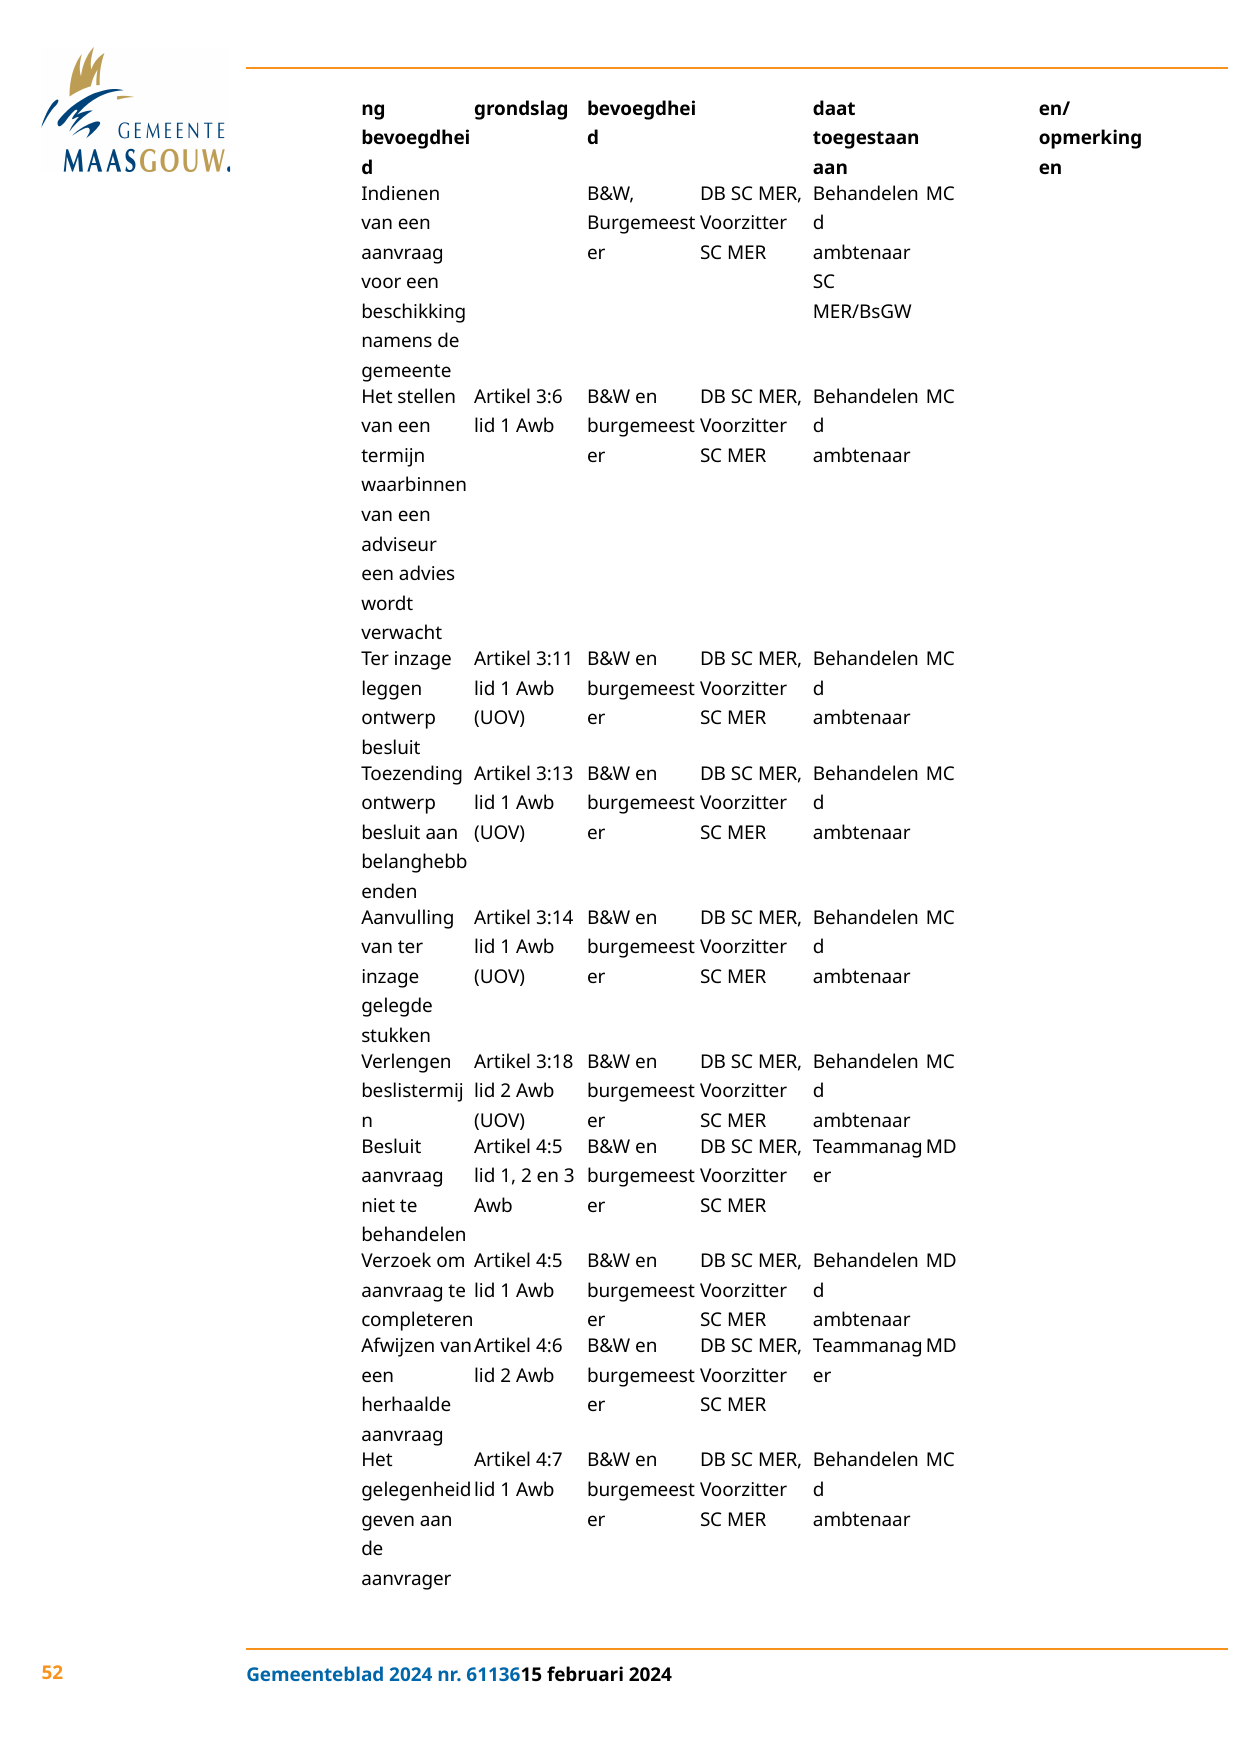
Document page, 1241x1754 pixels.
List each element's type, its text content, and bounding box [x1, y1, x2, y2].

table_cell daat toegestaan aan [813, 95, 926, 180]
table_cell Teammanager [813, 1332, 926, 1447]
table_cell B&W en burgemeester [587, 1133, 700, 1247]
table_cell B&W en burgemeester [587, 1048, 700, 1133]
table_cell MC [926, 760, 1038, 904]
table_cell Artikel 3:14 lid 1 Awb (UOV) [474, 904, 587, 1048]
table_cell B&W en burgemeester [587, 1447, 700, 1591]
table_cell Behandelend ambtenaar [813, 904, 926, 1048]
table_cell Behandelend ambtenaar [813, 1447, 926, 1591]
table_cell DB SC MER, Voorzitter SC MER [700, 383, 813, 645]
table_cell Artikel 3:11 lid 1 Awb (UOV) [474, 645, 587, 760]
table_cell [1039, 645, 1152, 760]
table_cell DB SC MER, Voorzitter SC MER [700, 180, 813, 383]
table_cell [1039, 1133, 1152, 1247]
table_cell DB SC MER, Voorzitter SC MER [700, 1247, 813, 1332]
table_cell Artikel 4:5 lid 1 Awb [474, 1247, 587, 1332]
table_cell DB SC MER, Voorzitter SC MER [700, 645, 813, 760]
table_cell Afwijzen van een herhaalde aanvraag [361, 1332, 474, 1447]
table_cell [474, 180, 587, 383]
table_cell MC [926, 904, 1038, 1048]
table_cell [248, 95, 361, 180]
table_cell DB SC MER, Voorzitter SC MER [700, 904, 813, 1048]
table_cell DB SC MER, Voorzitter SC MER [700, 760, 813, 904]
table_cell Artikel 3:13 lid 1 Awb (UOV) [474, 760, 587, 904]
table_cell [1039, 180, 1152, 383]
table_cell MC [926, 645, 1038, 760]
table_cell [1039, 904, 1152, 1048]
table_cell [248, 1133, 361, 1247]
table_cell B&W en burgemeester [587, 645, 700, 760]
table_cell Artikel 4:6 lid 2 Awb [474, 1332, 587, 1447]
table_cell DB SC MER, Voorzitter SC MER [700, 1447, 813, 1591]
table_cell B&W, Burgemeester [587, 180, 700, 383]
table_cell Artikel 3:6 lid 1 Awb [474, 383, 587, 645]
table_cell B&W en burgemeester [587, 383, 700, 645]
table_cell MD [926, 1332, 1038, 1447]
table_cell grondslag [474, 95, 587, 180]
table_cell [248, 383, 361, 645]
table_cell Behandelend ambtenaar [813, 645, 926, 760]
table_cell Artikel 4:7 lid 1 Awb [474, 1447, 587, 1591]
table_cell Teammanager [813, 1133, 926, 1247]
table_cell MD [926, 1247, 1038, 1332]
table_cell bevoegdheid [587, 95, 700, 180]
table_cell B&W en burgemeester [587, 1332, 700, 1447]
table_cell Behandelend ambtenaar [813, 1048, 926, 1133]
table_cell Verlengen beslistermijn [361, 1048, 474, 1133]
table_cell ng bevoegdheid [361, 95, 474, 180]
table_cell [926, 95, 1038, 180]
table_cell Artikel 3:18 lid 2 Awb (UOV) [474, 1048, 587, 1133]
table_cell DB SC MER, Voorzitter SC MER [700, 1332, 813, 1447]
table_cell Het stellen van een termijn waarbinnen van een adviseur een advies wordt verwacht [361, 383, 474, 645]
table_cell Indienen van een aanvraag voor een beschikking namens de gemeente [361, 180, 474, 383]
table_cell DB SC MER, Voorzitter SC MER [700, 1048, 813, 1133]
table_cell B&W en burgemeester [587, 760, 700, 904]
table_cell [700, 95, 813, 180]
table_cell [248, 760, 361, 904]
table_cell [248, 180, 361, 383]
table_cell MC [926, 1048, 1038, 1133]
table_cell [248, 1247, 361, 1332]
table_cell Verzoek om aanvraag te completeren [361, 1247, 474, 1332]
table_cell B&W en burgemeester [587, 904, 700, 1048]
table_cell Behandelend ambtenaar SC MER/BsGW [813, 180, 926, 383]
table_cell [1039, 1332, 1152, 1447]
table_cell Aanvulling van ter inzage gelegde stukken [361, 904, 474, 1048]
table_cell MC [926, 180, 1038, 383]
table_cell Behandelend ambtenaar [813, 760, 926, 904]
table_cell B&W en burgemeester [587, 1247, 700, 1332]
table_cell [1039, 760, 1152, 904]
table_cell [248, 904, 361, 1048]
table_cell MC [926, 383, 1038, 645]
table_cell [1039, 1247, 1152, 1332]
table_cell Ter inzage leggen ontwerp besluit [361, 645, 474, 760]
table_cell MC [926, 1447, 1038, 1591]
table_cell [248, 645, 361, 760]
table_cell Toezending ontwerp besluit aan belanghebbenden [361, 760, 474, 904]
table_cell Artikel 4:5 lid 1, 2 en 3 Awb [474, 1133, 587, 1247]
table_cell MD [926, 1133, 1038, 1247]
table_cell [1039, 383, 1152, 645]
table_cell [248, 1048, 361, 1133]
table_cell Besluit aanvraag niet te behandelen [361, 1133, 474, 1247]
picture [41, 47, 231, 172]
table_cell DB SC MER, Voorzitter SC MER [700, 1133, 813, 1247]
table_cell Het gelegenheid geven aan de aanvrager [361, 1447, 474, 1591]
table_cell Behandelend ambtenaar [813, 1247, 926, 1332]
table_cell [1039, 1447, 1152, 1591]
table_cell [1039, 1048, 1152, 1133]
table_cell [248, 1447, 361, 1591]
table_cell [248, 1332, 361, 1447]
table_cell Behandelend ambtenaar [813, 383, 926, 645]
table_cell en/opmerkingen [1039, 95, 1152, 180]
